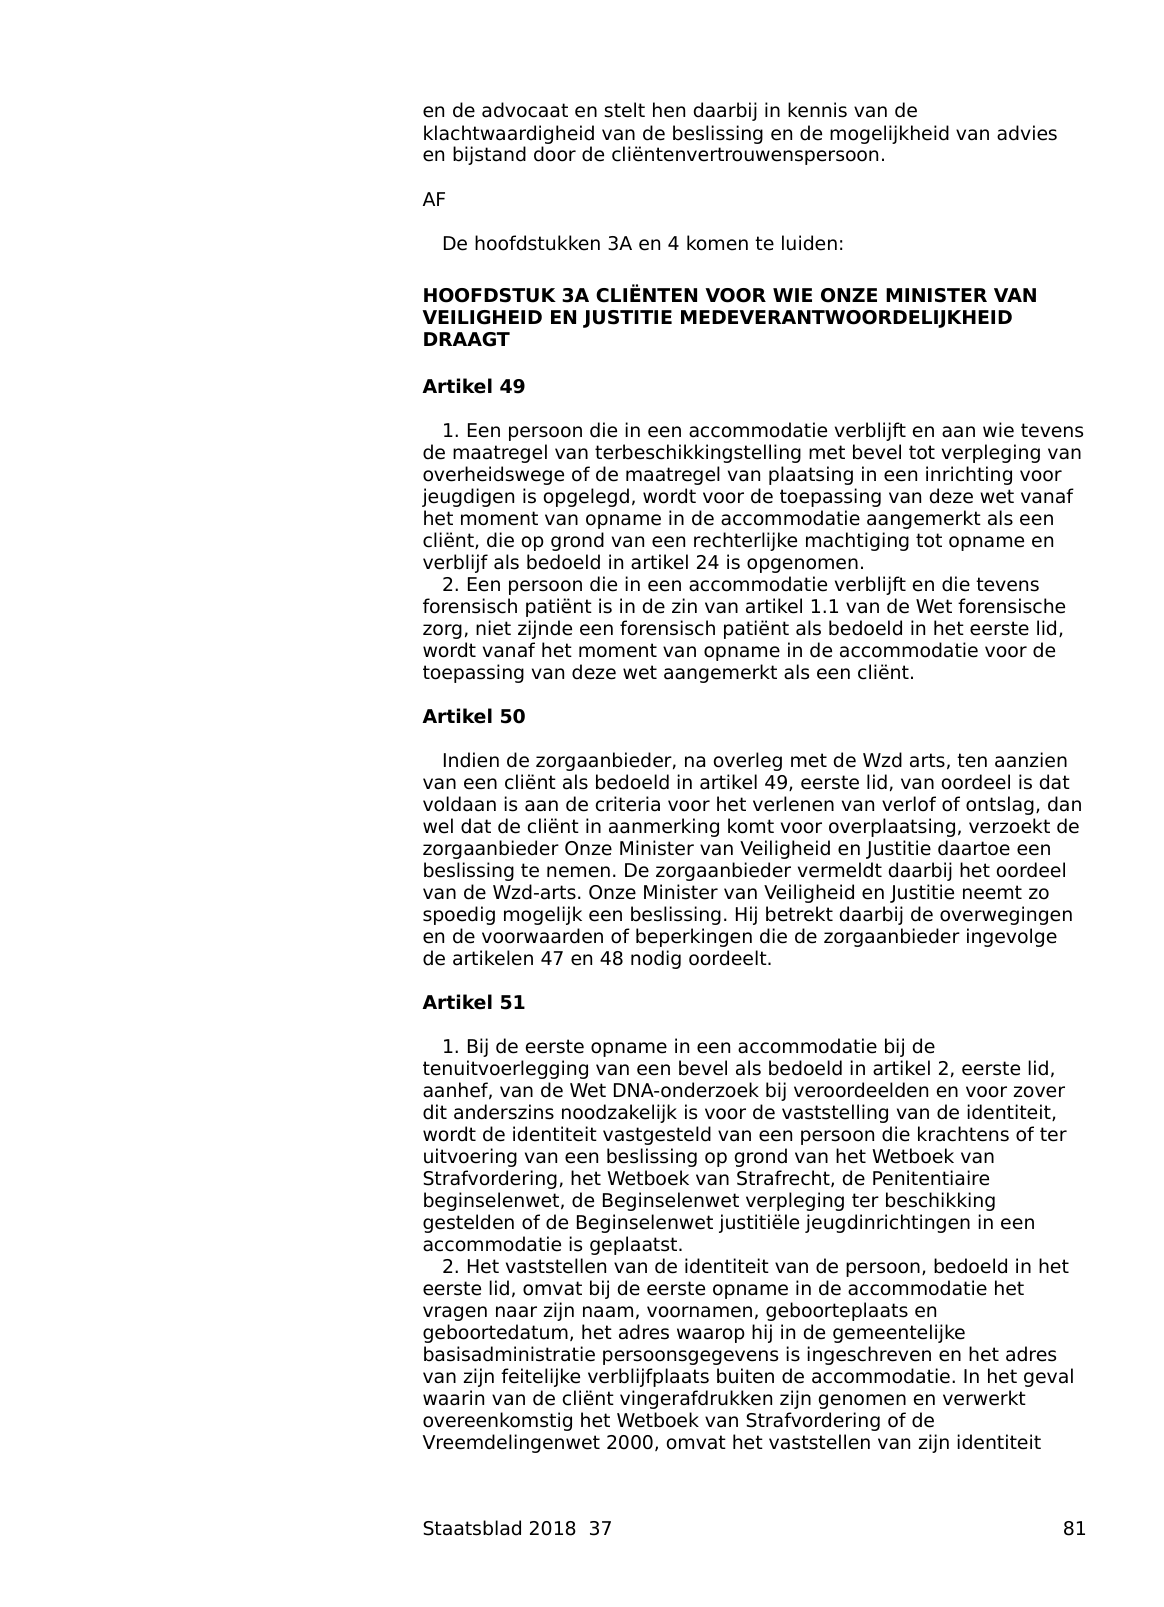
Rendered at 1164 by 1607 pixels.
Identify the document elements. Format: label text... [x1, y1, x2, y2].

text De hoofdstukken 3A en 4 komen te luiden: [422, 233, 1087, 255]
text Indien de zorgaanbieder, na overleg met de Wzd arts, ten aanzien van een cliënt als bedoeld in artikel 49, eerste lid, van oordeel is dat voldaan is aan de criteria voor het verlenen van verlof of ontslag, dan wel dat de cliënt in aanmerking komt voor overplaatsing, verzoekt de zorgaanbieder Onze Minister van Veiligheid en Justitie daartoe een beslissing te nemen. De zorgaanbieder vermeldt daarbij het oordeel van de Wzd-arts. Onze Minister van Veiligheid en Justitie neemt zo spoedig mogelijk een beslissing. Hij betrekt daarbij de overwegingen en de voorwaarden of beperkingen die de zorgaanbieder ingevolge de artikelen 47 en 48 nodig oordeelt. [422, 750, 1087, 970]
text 2. Het vaststellen van de identiteit van de persoon, bedoeld in het eerste lid, omvat bij de eerste opname in de accommodatie het vragen naar zijn naam, voornamen, geboorteplaats en geboortedatum, het adres waarop hij in de gemeentelijke basisadministratie persoonsgegevens is ingeschreven en het adres van zijn feitelijke verblijfplaats buiten de accommodatie. In het geval waarin van de cliënt vingerafdrukken zijn genomen en verwerkt overeenkomstig het Wetboek van Strafvordering of de Vreemdelingenwet 2000, omvat het vaststellen van zijn identiteit [422, 1256, 1087, 1454]
subtitle HOOFDSTUK 3A CLIËNTEN VOOR WIE ONZE MINISTER VAN VEILIGHEID EN JUSTITIE MEDEVERANTWOORDELIJKHEID DRAAGT [422, 285, 1087, 351]
text en de advocaat en stelt hen daarbij in kennis van de klachtwaardigheid van de beslissing en de mogelijkheid van advies en bijstand door de cliëntenvertrouwenspersoon. [422, 100, 1087, 166]
subtitle Artikel 49 [422, 376, 1087, 398]
text 1. Een persoon die in een accommodatie verblijft en aan wie tevens de maatregel van terbeschikkingstelling met bevel tot verpleging van overheidswege of de maatregel van plaatsing in een inrichting voor jeugdigen is opgelegd, wordt voor de toepassing van deze wet vanaf het moment van opname in de accommodatie aangemerkt als een cliënt, die op grond van een rechterlijke machtiging tot opname en verblijf als bedoeld in artikel 24 is opgenomen. [422, 420, 1087, 574]
text 1. Bij de eerste opname in een accommodatie bij de tenuitvoerlegging van een bevel als bedoeld in artikel 2, eerste lid, aanhef, van de Wet DNA-onderzoek bij veroordeelden en voor zover dit anderszins noodzakelijk is voor de vaststelling van de identiteit, wordt de identiteit vastgesteld van een persoon die krachtens of ter uitvoering van een beslissing op grond van het Wetboek van Strafvordering, het Wetboek van Strafrecht, de Penitentiaire beginselenwet, de Beginselenwet verpleging ter beschikking gestelden of de Beginselenwet justitiële jeugdinrichtingen in een accommodatie is geplaatst. [422, 1036, 1087, 1256]
text 2. Een persoon die in een accommodatie verblijft en die tevens forensisch patiënt is in de zin van artikel 1.1 van de Wet forensische zorg, niet zijnde een forensisch patiënt als bedoeld in het eerste lid, wordt vanaf het moment van opname in de accommodatie voor de toepassing van deze wet aangemerkt als een cliënt. [422, 574, 1087, 683]
text AF [422, 188, 1087, 211]
subtitle Artikel 50 [422, 706, 1087, 728]
subtitle Artikel 51 [422, 992, 1087, 1014]
